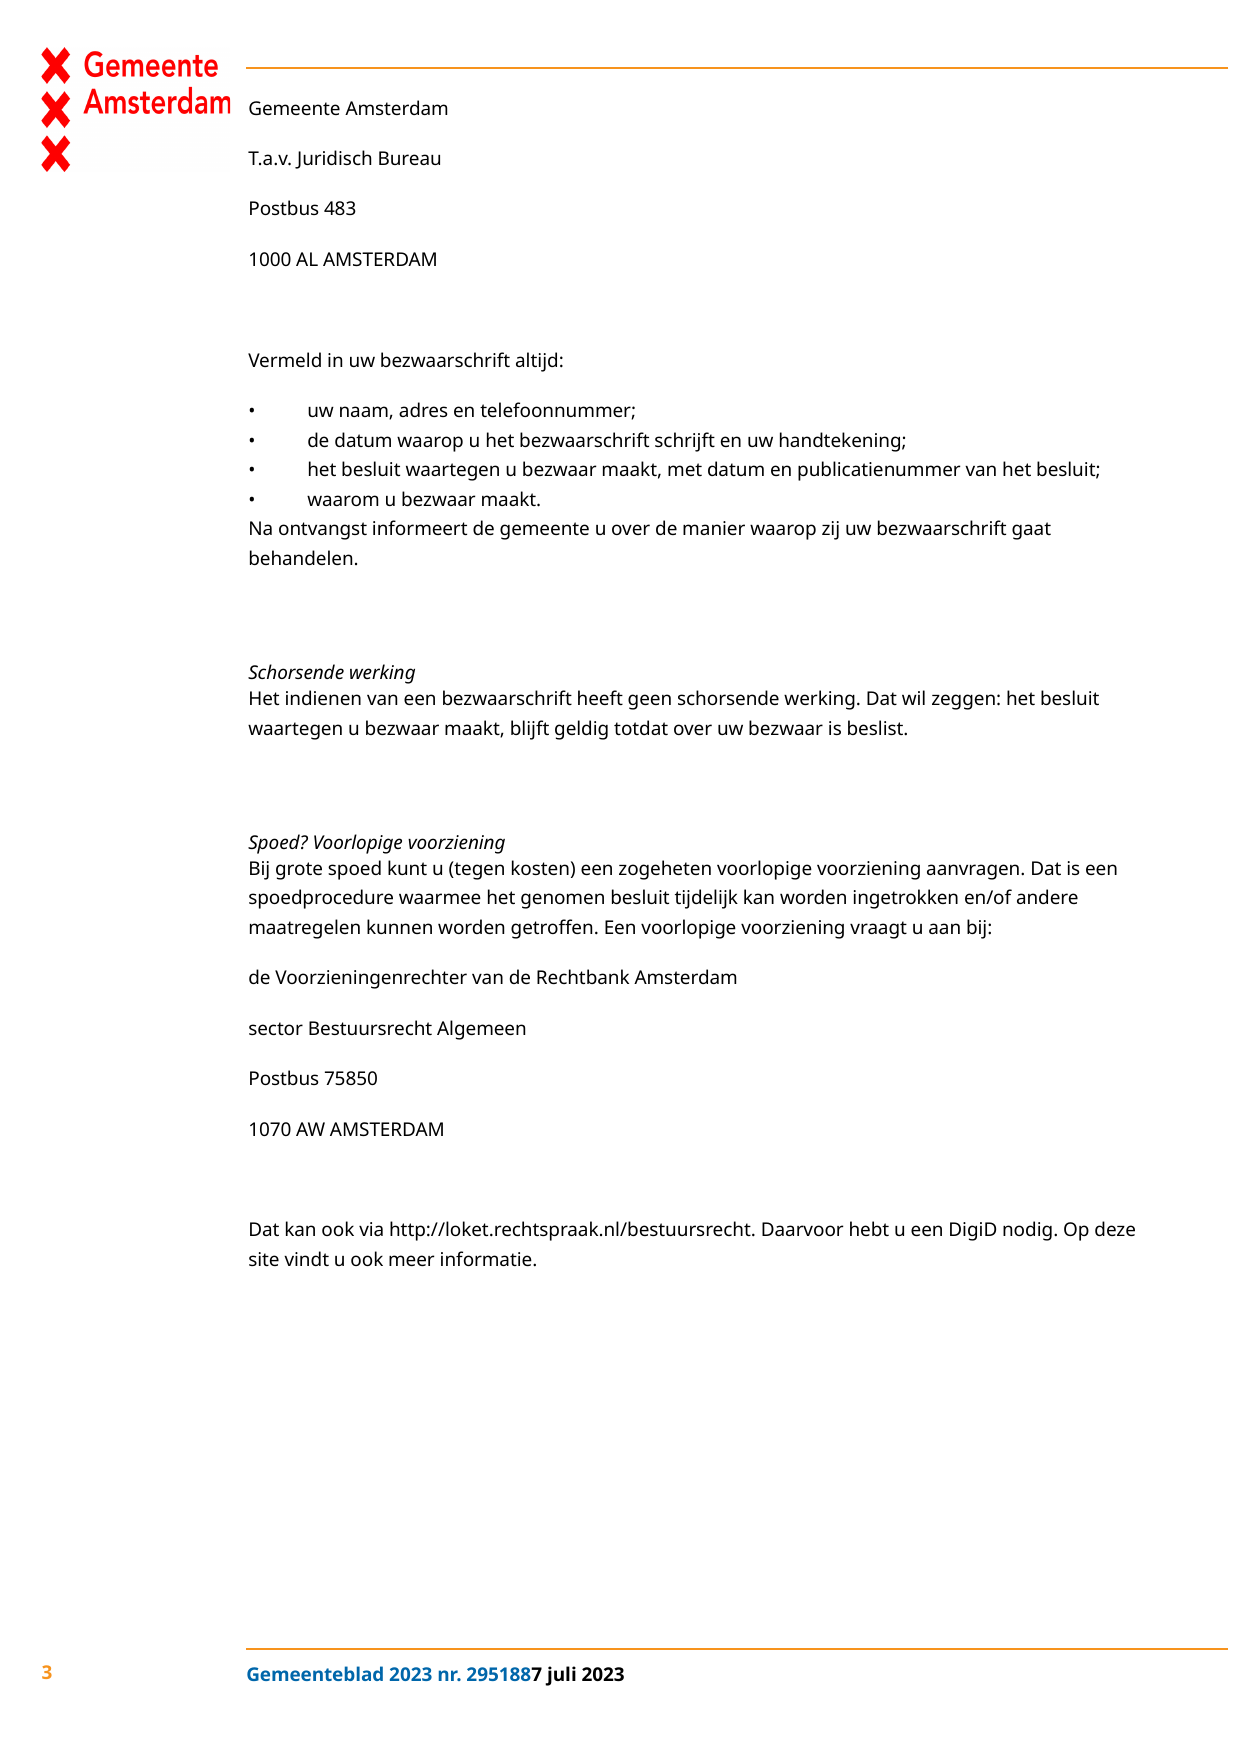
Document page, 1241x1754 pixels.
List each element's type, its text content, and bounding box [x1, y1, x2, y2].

list uw naam, adres en telefoonnummer; [248, 397, 1152, 423]
text sector Bestuursrecht Algemeen [248, 1015, 1152, 1041]
text Gemeente Amsterdam [248, 95, 1152, 121]
list waarom u bezwaar maakt. [248, 486, 1152, 512]
text 1000 AL AMSTERDAM [248, 246, 1152, 272]
picture [41, 47, 231, 172]
text Dat kan ook via http://loket.rechtspraak.nl/bestuursrecht. Daarvoor hebt u een DigiD nodig. Op deze site vindt u ook meer informatie. [248, 1217, 1152, 1272]
text Postbus 483 [248, 196, 1152, 221]
text Spoed? Voorlopige voorziening [248, 829, 1152, 855]
text Schorsende werking [248, 659, 1152, 685]
text Bij grote spoed kunt u (tegen kosten) een zogeheten voorlopige voorziening aanvragen. Dat is een spoedprocedure waarmee het genomen besluit tijdelijk kan worden ingetrokken en/of andere maatregelen kunnen worden getroffen. Een voorlopige voorziening vraagt u aan bij: [248, 855, 1152, 940]
text 1070 AW AMSTERDAM [248, 1116, 1152, 1142]
text Het indienen van een bezwaarschrift heeft geen schorsende werking. Dat wil zeggen: het besluit waartegen u bezwaar maakt, blijft geldig totdat over uw bezwaar is beslist. [248, 685, 1152, 741]
text T.a.v. Juridisch Bureau [248, 145, 1152, 171]
text de Voorzieningenrechter van de Rechtbank Amsterdam [248, 964, 1152, 990]
list het besluit waartegen u bezwaar maakt, met datum en publicatienummer van het besluit; [248, 456, 1152, 482]
text Postbus 75850 [248, 1065, 1152, 1091]
list de datum waarop u het bezwaarschrift schrijft en uw handtekening; [248, 427, 1152, 453]
text Vermeld in uw bezwaarschrift altijd: [248, 347, 1152, 373]
text Na ontvangst informeert de gemeente u over de manier waarop zij uw bezwaarschrift gaat behandelen. [248, 516, 1152, 571]
